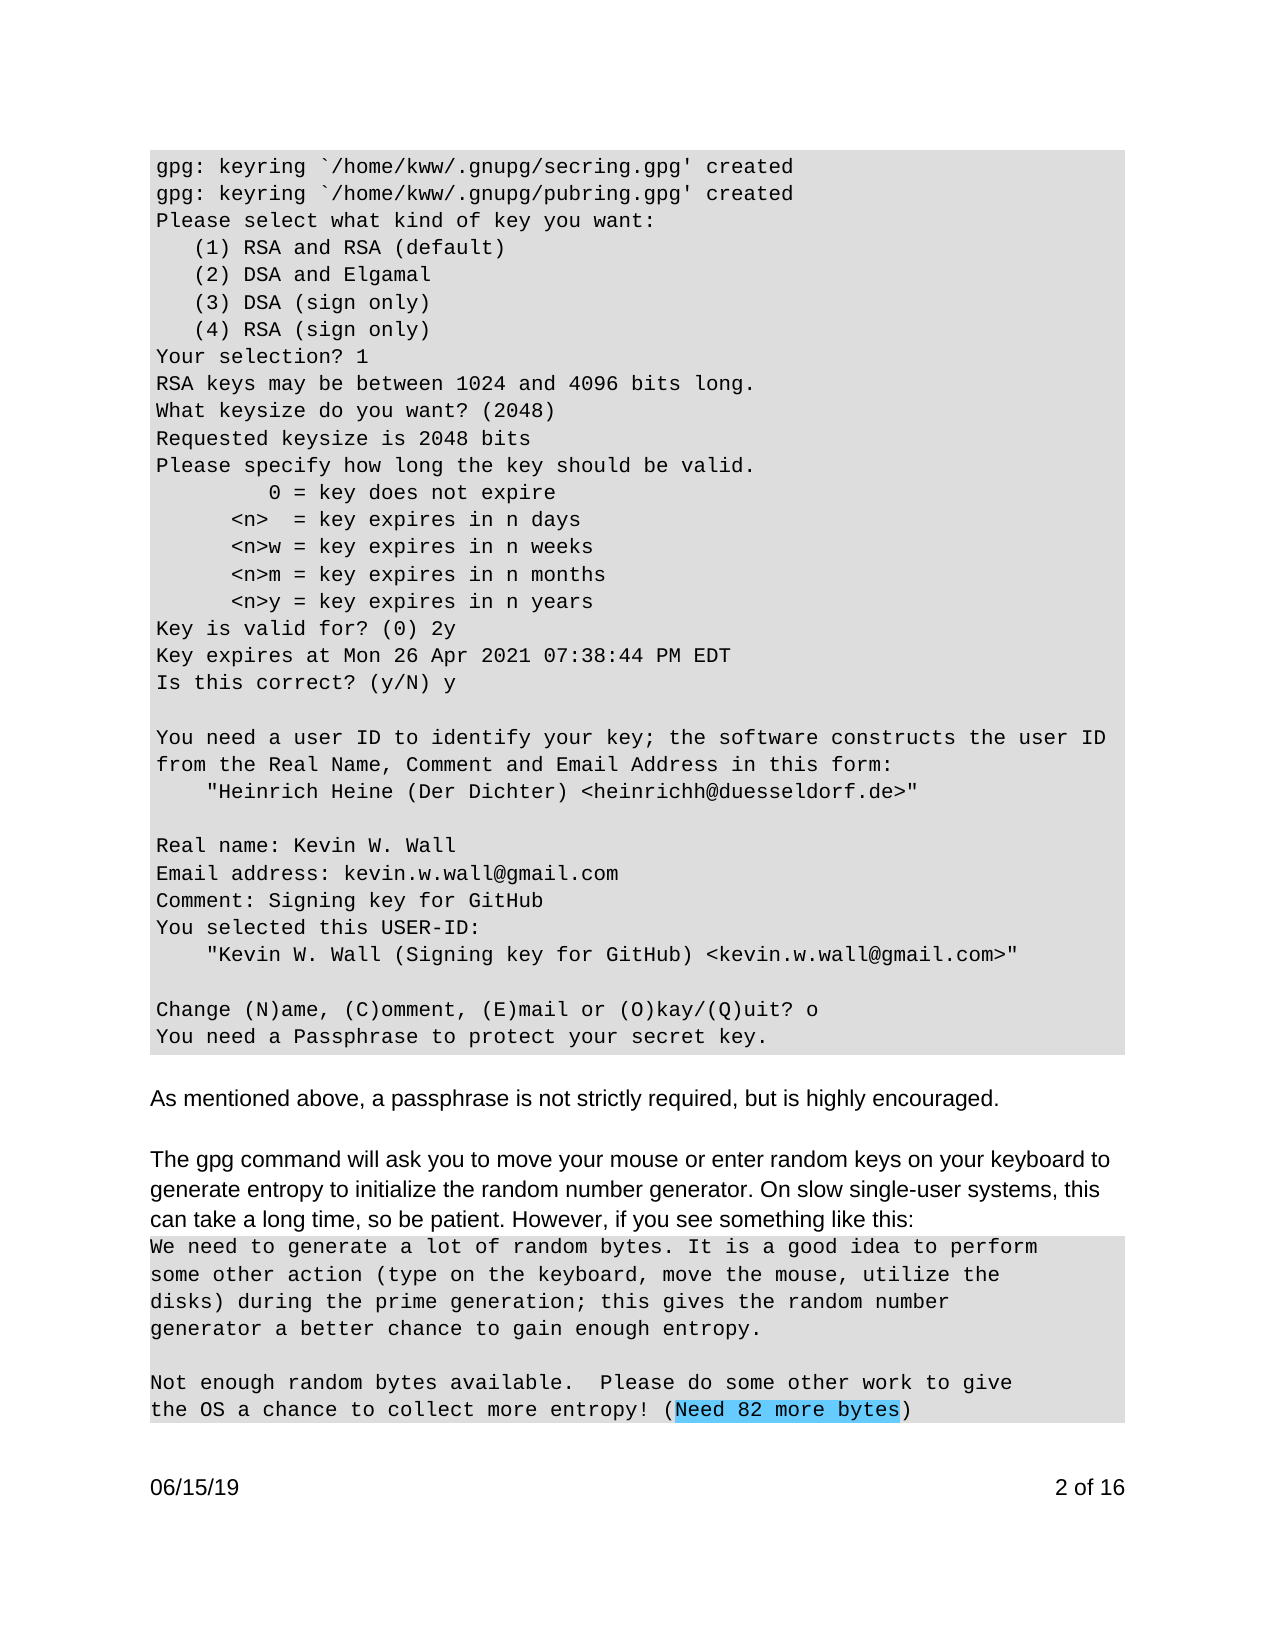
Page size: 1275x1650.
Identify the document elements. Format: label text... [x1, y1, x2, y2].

text The gpg command will ask you to move your mouse or enter random keys on your keyboard to generate entropy to initialize the random number generator. On slow single-user systems, this can take a long time, so be patient. However, if you see something like this: [150, 1146, 1125, 1232]
text As mentioned above, a passphrase is not strictly required, but is highly encouraged. [150, 1085, 1125, 1112]
table_header We need to generate a lot of random bytes. It is a good idea to perform some other action (type on the keyboard, move the mouse, utilize the disks) during the prime generation; this gives the random number generator a better chance to gain enough entropy. Not enough random bytes available. Please do some other work to give the OS a chance to collect more entropy! (Need 82 more bytes) [150, 1236, 1125, 1423]
table_header gpg: keyring `/home/kww/.gnupg/secring.gpg' created gpg: keyring `/home/kww/.gnupg/pubring.gpg' created Please select what kind of key you want: (1) RSA and RSA (default) (2) DSA and Elgamal (3) DSA (sign only) (4) RSA (sign only) Your selection? 1 RSA keys may be between 1024 and 4096 bits long. What keysize do you want? (2048) Requested keysize is 2048 bits Please specify how long the key should be valid. 0 = key does not expire <n> = key expires in n days <n>w = key expires in n weeks <n>m = key expires in n months <n>y = key expires in n years Key is valid for? (0) 2y Key expires at Mon 26 Apr 2021 07:38:44 PM EDT Is this correct? (y/N) y You need a user ID to identify your key; the software constructs the user ID from the Real Name, Comment and Email Address in this form: "Heinrich Heine (Der Dichter) <heinrichh@duesseldorf.de>" Real name: Kevin W. Wall Email address: kevin.w.wall@gmail.com Comment: Signing key for GitHub You selected this USER-ID: "Kevin W. Wall (Signing key for GitHub) <kevin.w.wall@gmail.com>" Change (N)ame, (C)omment, (E)mail or (O)kay/(Q)uit? o You need a Passphrase to protect your secret key. [150, 150, 1125, 1055]
